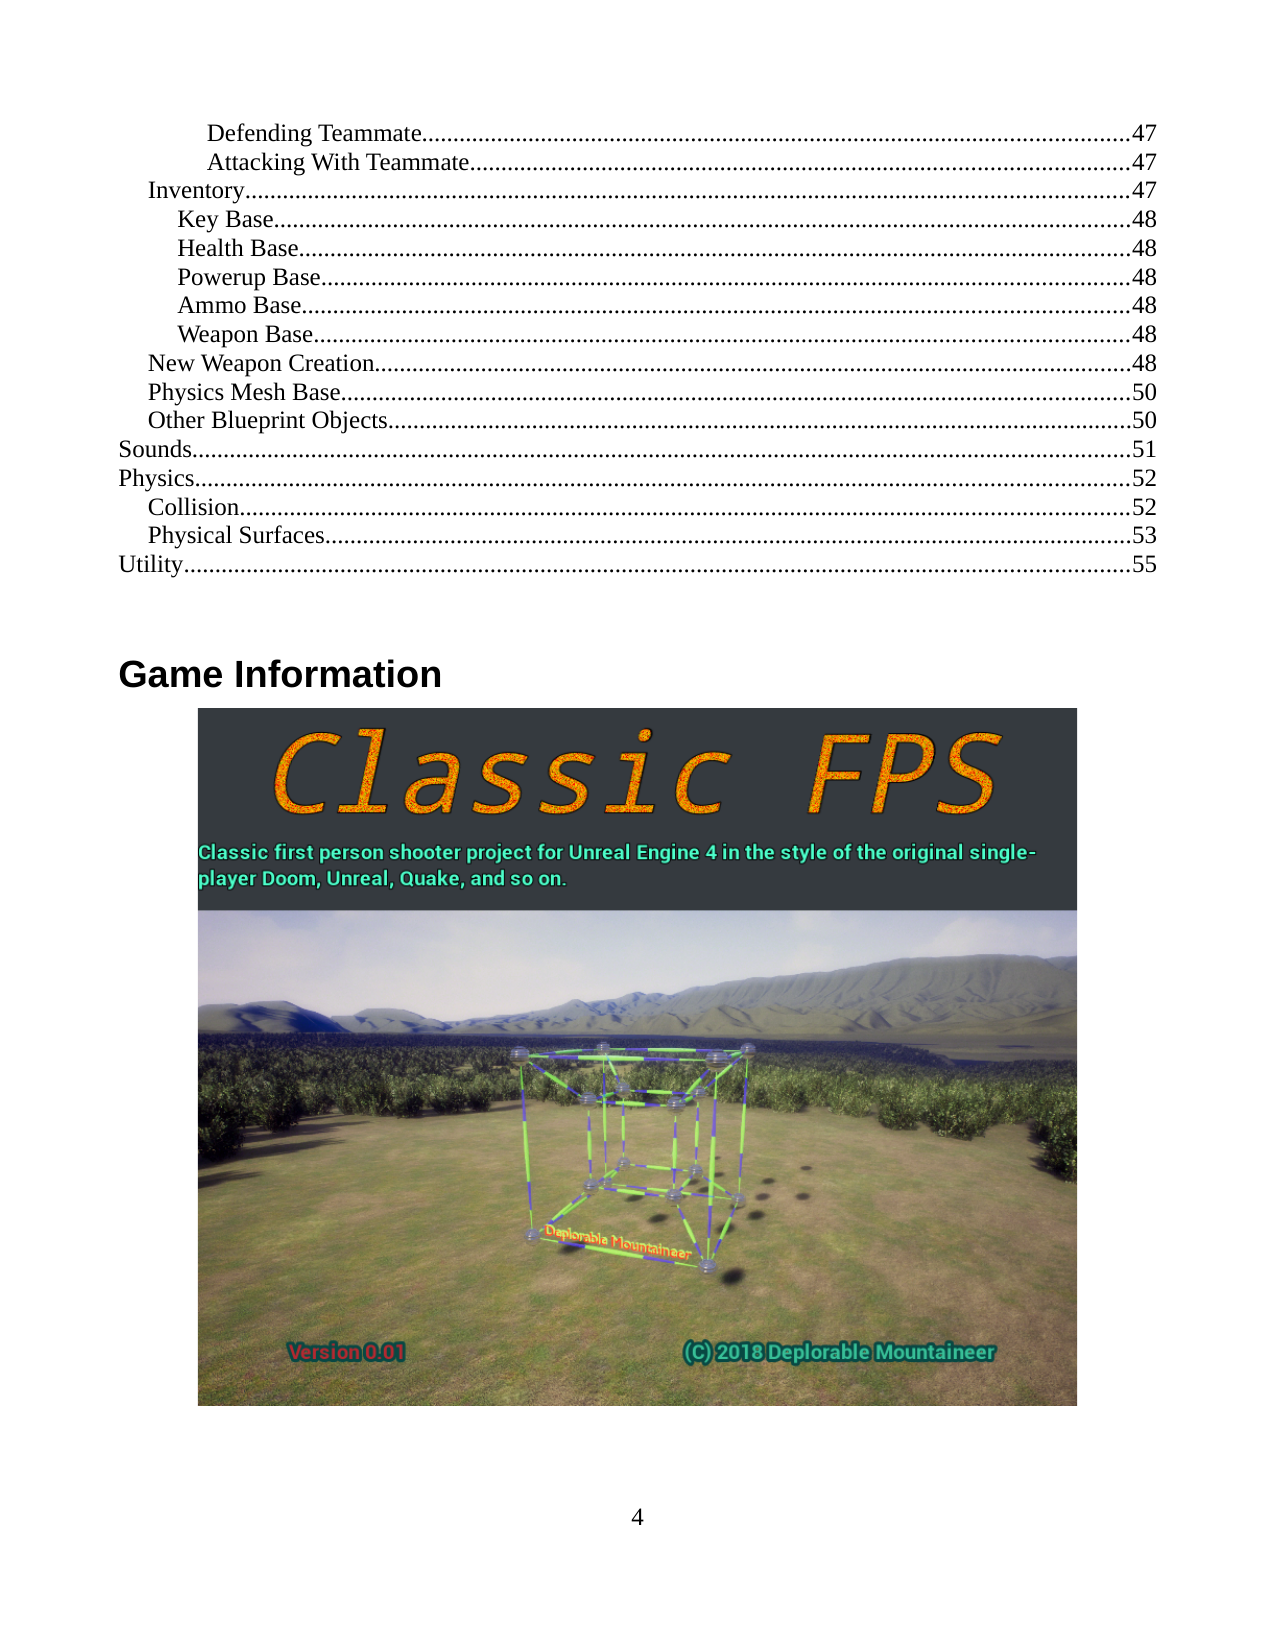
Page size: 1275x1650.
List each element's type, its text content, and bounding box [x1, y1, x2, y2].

text New Weapon Creation 48 [148, 348, 1157, 377]
text Sounds 51 [118, 434, 1157, 463]
text Powerup Base 48 [177, 262, 1157, 291]
text Ammo Base 48 [177, 291, 1157, 319]
text Physics Mesh Base 50 [148, 377, 1157, 406]
text Weapon Base 48 [177, 319, 1157, 348]
text Attacking With Teammate 47 [207, 147, 1157, 176]
text Utility 55 [118, 549, 1157, 578]
text Other Blueprint Objects 50 [148, 406, 1157, 434]
picture [197, 708, 1078, 1406]
text Health Base 48 [177, 233, 1157, 262]
text Key Base 48 [177, 204, 1157, 233]
text Inventory 47 [148, 176, 1157, 204]
text Physical Surfaces 53 [148, 521, 1157, 549]
subtitle Game Information [118, 652, 1157, 696]
text Collision 52 [148, 492, 1157, 521]
text Defending Teammate 47 [207, 118, 1157, 147]
text Physics 52 [118, 463, 1157, 492]
